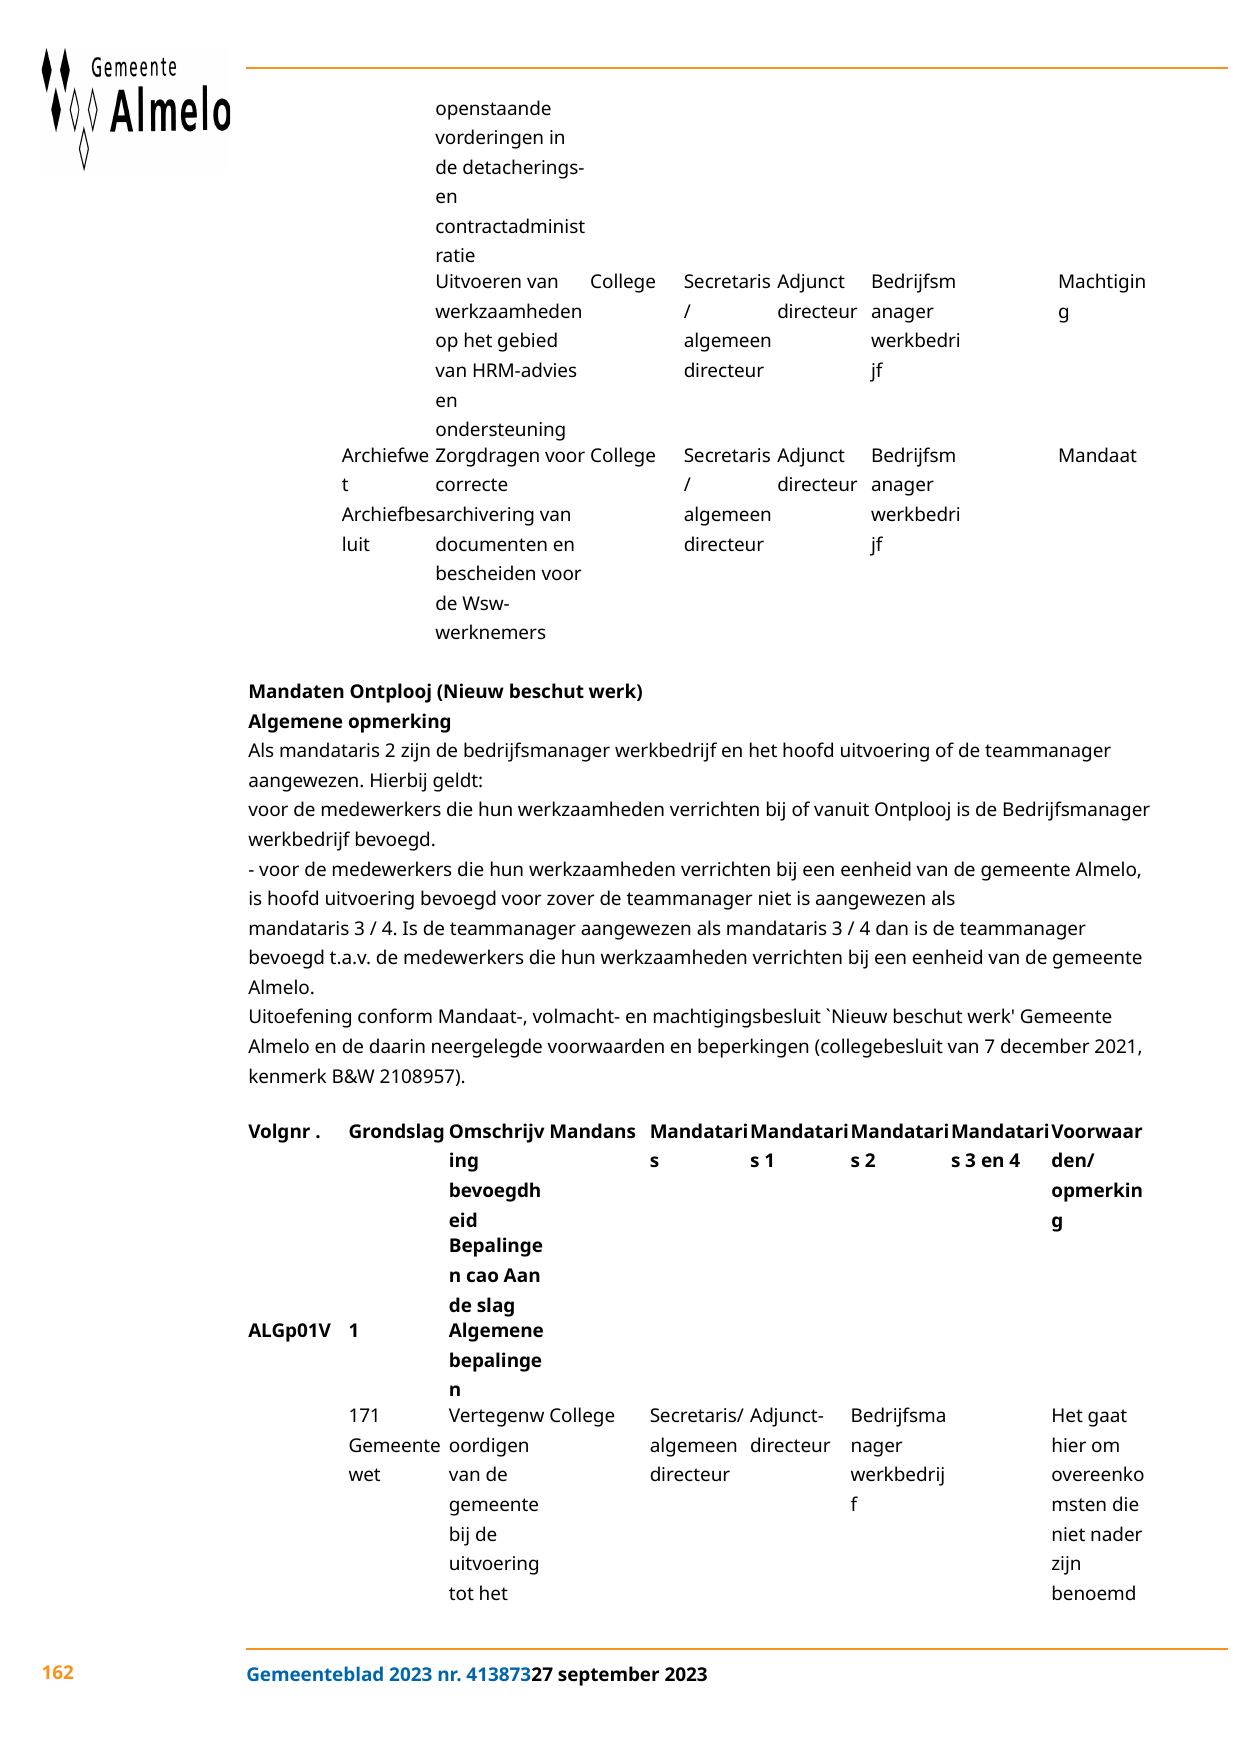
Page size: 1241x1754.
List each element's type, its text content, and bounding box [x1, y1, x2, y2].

table_cell Vertegenwoordigen van de gemeente bij de uitvoering tot het [449, 1403, 549, 1606]
table_cell Bedrijfsmanager werkbedrijf [871, 269, 964, 442]
table_cell [951, 1233, 1051, 1317]
table_cell Secretaris/algemeen directeur [650, 1403, 750, 1606]
table_cell Mandataris 3 en 4 [951, 1118, 1051, 1233]
table_cell [1058, 95, 1152, 268]
table_cell Adjunct-directeur [750, 1403, 850, 1606]
table_cell [248, 1403, 348, 1606]
table_cell [951, 1318, 1051, 1402]
table_cell Mandataris 1 [750, 1118, 850, 1233]
table_cell [248, 269, 342, 442]
table_cell [1051, 1318, 1152, 1402]
table_cell [871, 95, 964, 268]
table_cell 171 Gemeentewet [348, 1403, 449, 1606]
table_cell College [590, 269, 683, 442]
table_cell [684, 95, 777, 268]
table_cell openstaande vorderingen in de detacherings- en contractadministratie [435, 95, 590, 268]
table_cell Machtiging [1058, 269, 1152, 442]
table_cell [650, 1318, 750, 1402]
table_cell Mandans [549, 1118, 649, 1233]
table_cell Grondslag [348, 1118, 449, 1233]
table_cell Bepalingen cao Aan de slag [449, 1233, 549, 1317]
table_cell [951, 1403, 1051, 1606]
table_cell [590, 95, 683, 268]
table_cell [342, 95, 435, 268]
table_cell Het gaat hier om overeenkomsten die niet nader zijn benoemd [1051, 1403, 1152, 1606]
table_cell Bedrijfsmanager werkbedrijf [850, 1403, 951, 1606]
table_cell Mandataris [650, 1118, 750, 1233]
table_cell Omschrijving bevoegdheid [449, 1118, 549, 1233]
table_cell Mandataris 2 [850, 1118, 951, 1233]
table_cell [248, 1233, 348, 1317]
table_cell [964, 442, 1058, 645]
table_cell Zorgdragen voor correcte archivering van documenten en bescheiden voor de Wsw-werknemers [435, 442, 590, 645]
table_cell Secretaris/ algemeen directeur [684, 269, 777, 442]
table_cell ALGp01V [248, 1318, 348, 1402]
table_cell Uitvoeren van werkzaamheden op het gebied van HRM-advies en ondersteuning [435, 269, 590, 442]
table_cell College [590, 442, 683, 645]
table_cell [549, 1233, 649, 1317]
table_header Mandaten Ontplooj (Nieuw beschut werk) Algemene opmerking Als mandataris 2 zijn de bedrijfsmanager werkbedrijf en het hoofd uitvoering of de teammanager aangewezen. Hierbij geldt: voor de medewerkers die hun werkzaamheden verrichten bij of vanuit Ontplooj is de Bedrijfsmanager werkbedrijf bevoegd. - voor de medewerkers die hun werkzaamheden verrichten bij een eenheid van de gemeente Almelo, is hoofd uitvoering bevoegd voor zover de teammanager niet is aangewezen als mandataris 3 / 4. Is de teammanager aangewezen als mandataris 3 / 4 dan is de teammanager bevoegd t.a.v. de medewerkers die hun werkzaamheden verrichten bij een eenheid van de gemeente Almelo. Uitoefening conform Mandaat-, volmacht- en machtigingsbesluit `Nieuw beschut werk' Gemeente Almelo en de daarin neergelegde voorwaarden en beperkingen (collegebesluit van 7 december 2021, kenmerk B&W 2108957). [248, 678, 1152, 1118]
table_cell [650, 1233, 750, 1317]
table_cell [549, 1318, 649, 1402]
table_cell [1051, 1233, 1152, 1317]
table_cell [348, 1233, 449, 1317]
picture [41, 47, 231, 172]
table_cell Voorwaarden/ opmerking [1051, 1118, 1152, 1233]
table_cell Adjunct directeur [777, 269, 871, 442]
table_cell [964, 269, 1058, 442]
table_cell [750, 1233, 850, 1317]
table_cell Secretaris/ algemeen directeur [684, 442, 777, 645]
table_cell Volgnr . [248, 1118, 348, 1233]
table_cell Adjunct directeur [777, 442, 871, 645]
table_cell [248, 95, 342, 268]
table_cell Mandaat [1058, 442, 1152, 645]
table_cell [342, 269, 435, 442]
table_cell [750, 1318, 850, 1402]
table_cell [850, 1233, 951, 1317]
table_cell [964, 95, 1058, 268]
table_cell [850, 1318, 951, 1402]
table_cell Archiefwet Archiefbesluit [342, 442, 435, 645]
table_cell 1 [348, 1318, 449, 1402]
table_cell Algemene bepalingen [449, 1318, 549, 1402]
table_cell College [549, 1403, 649, 1606]
table_cell [777, 95, 871, 268]
table_cell [248, 442, 342, 645]
table_cell Bedrijfsmanager werkbedrijf [871, 442, 964, 645]
